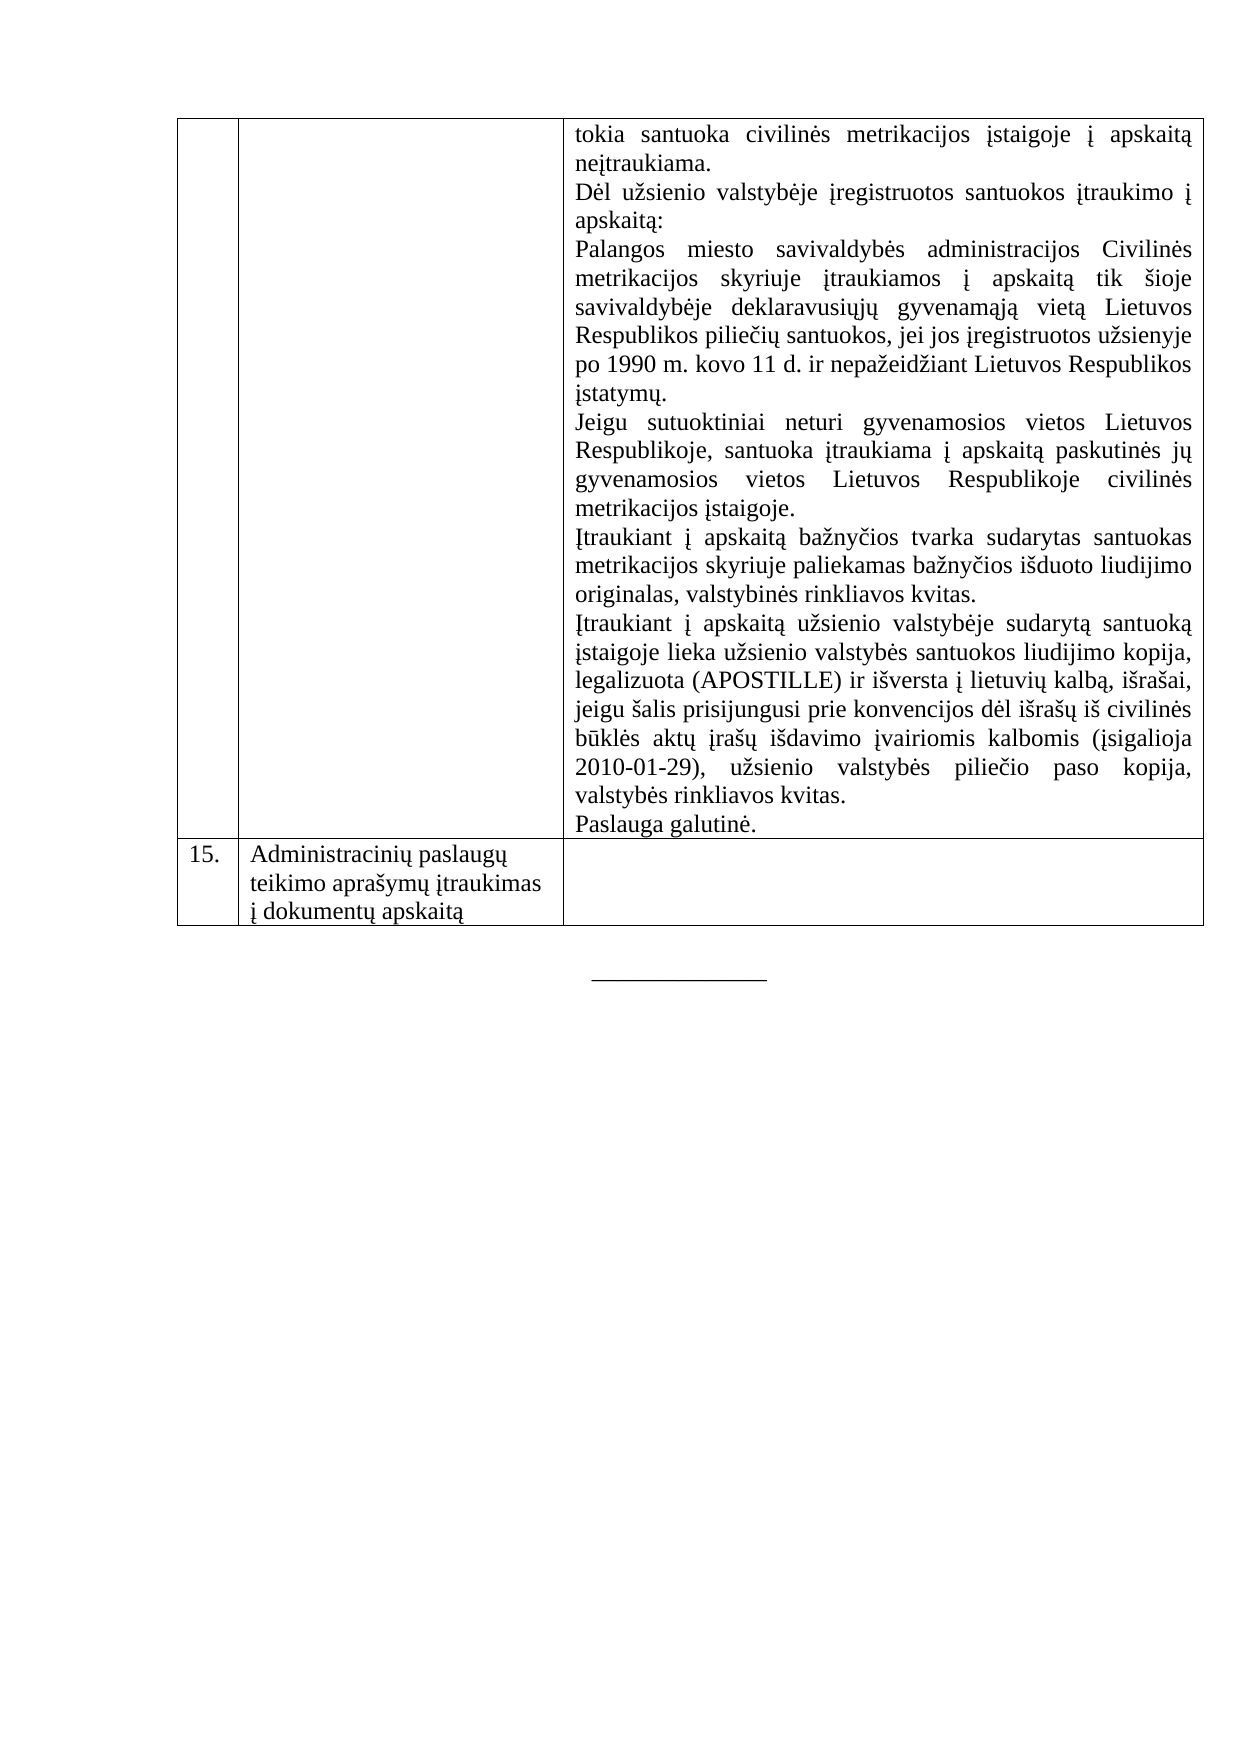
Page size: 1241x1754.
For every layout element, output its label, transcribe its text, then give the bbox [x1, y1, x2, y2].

table_cell 15. [178, 839, 238, 925]
table_cell tokia santuoka civilinės metrikacijos įstaigoje į apskaitą neįtraukiama. Dėl užsienio valstybėje įregistruotos santuokos įtraukimo į apskaitą: Palangos miesto savivaldybės administracijos Civilinės metrikacijos skyriuje įtraukiamos į apskaitą tik šioje savivaldybėje deklaravusiųjų gyvenamąją vietą Lietuvos Respublikos piliečių santuokos, jei jos įregistruotos užsienyje po 1990 m. kovo 11 d. ir nepažeidžiant Lietuvos Respublikos įstatymų. Jeigu sutuoktiniai neturi gyvenamosios vietos Lietuvos Respublikoje, santuoka įtraukiama į apskaitą paskutinės jų gyvenamosios vietos Lietuvos Respublikoje civilinės metrikacijos įstaigoje. Įtraukiant į apskaitą bažnyčios tvarka sudarytas santuokas metrikacijos skyriuje paliekamas bažnyčios išduoto liudijimo originalas, valstybinės rinkliavos kvitas. Įtraukiant į apskaitą užsienio valstybėje sudarytą santuoką įstaigoje lieka užsienio valstybės santuokos liudijimo kopija, legalizuota (APOSTILLE) ir išversta į lietuvių kalbą, išrašai, jeigu šalis prisijungusi prie konvencijos dėl išrašų iš civilinės būklės aktų įrašų išdavimo įvairiomis kalbomis (įsigalioja 2010-01-29), užsienio valstybės piliečio paso kopija, valstybės rinkliavos kvitas. Paslauga galutinė. [564, 119, 1203, 838]
table_cell Administracinių paslaugų teikimo aprašymų įtraukimas į dokumentų apskaitą [239, 839, 563, 925]
table_cell [564, 839, 1203, 925]
text ______________ [177, 955, 1181, 984]
table_cell [239, 119, 563, 838]
table_cell [178, 119, 238, 838]
